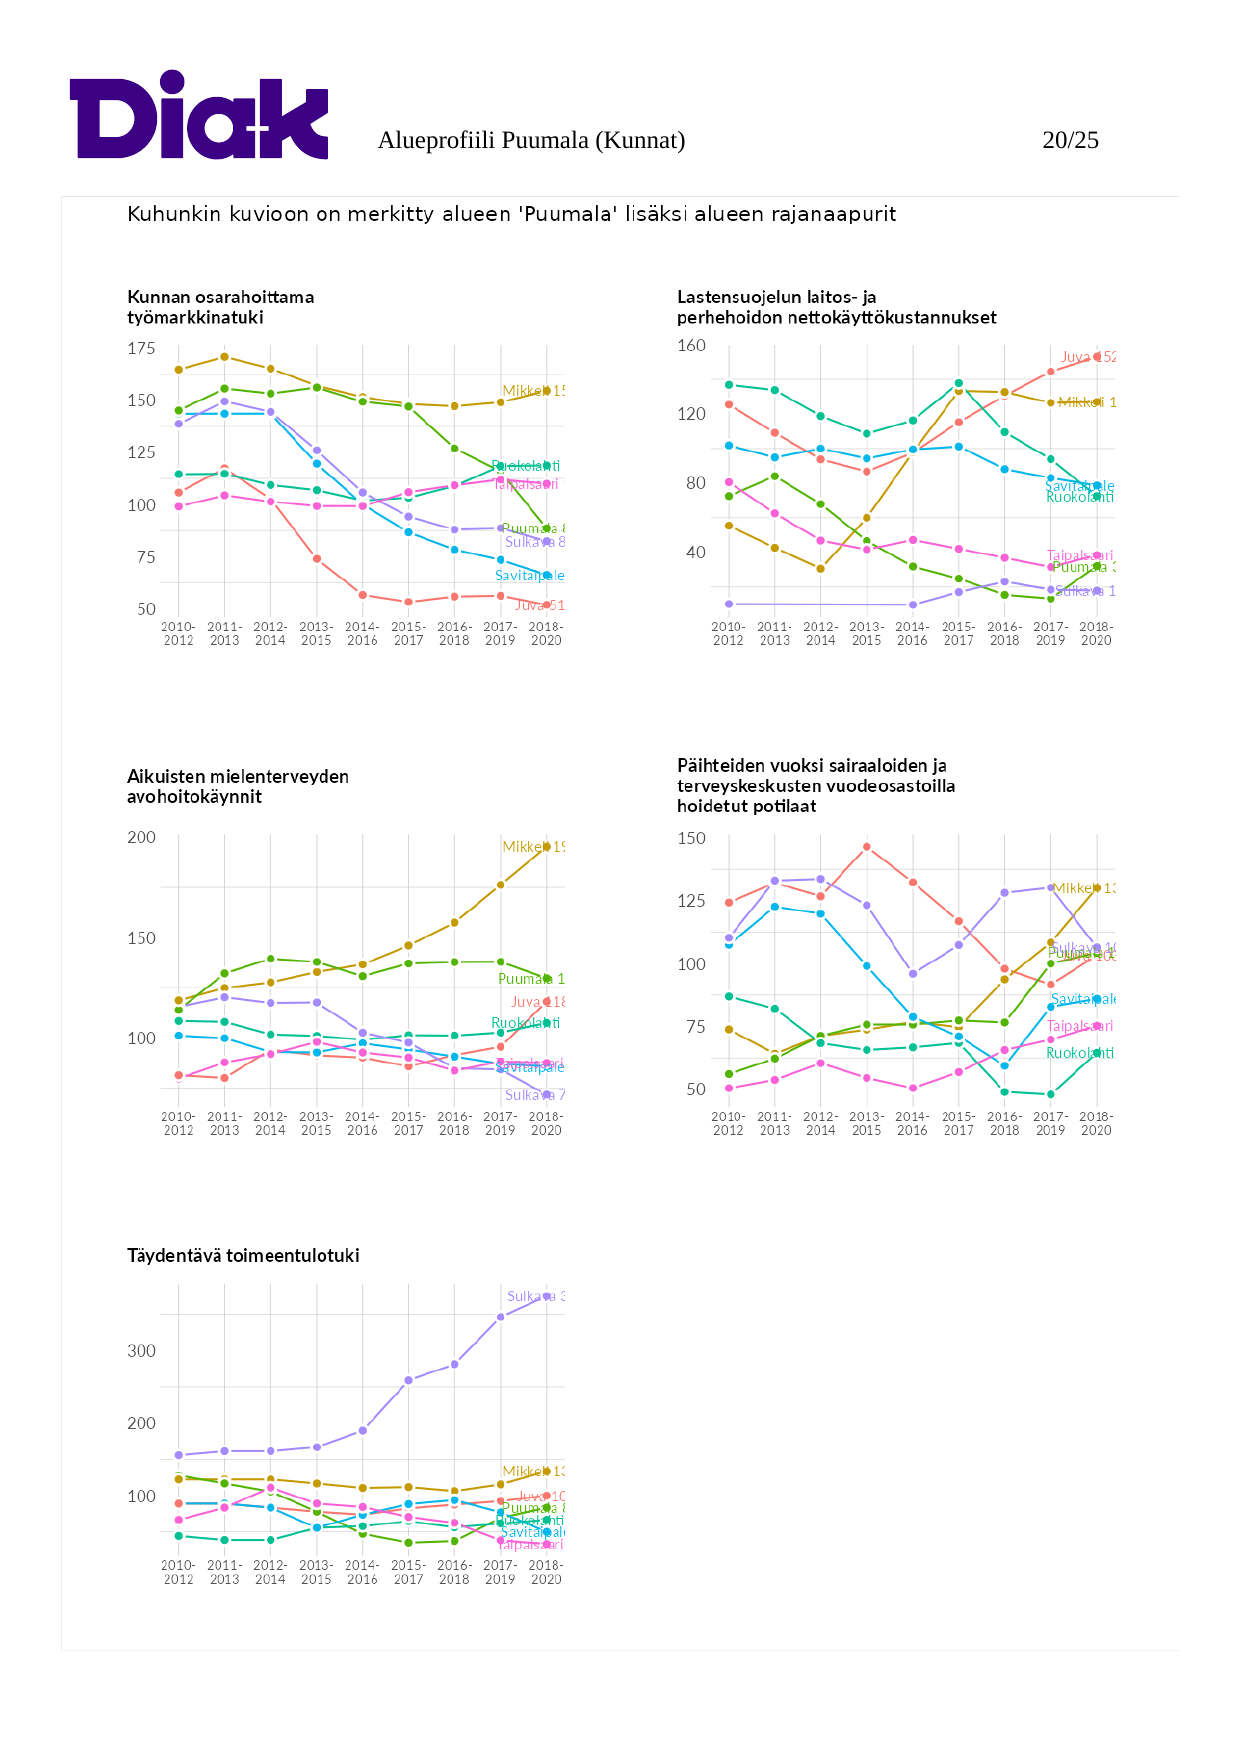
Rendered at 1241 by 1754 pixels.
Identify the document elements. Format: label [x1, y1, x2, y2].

picture [61, 196, 1179, 1651]
